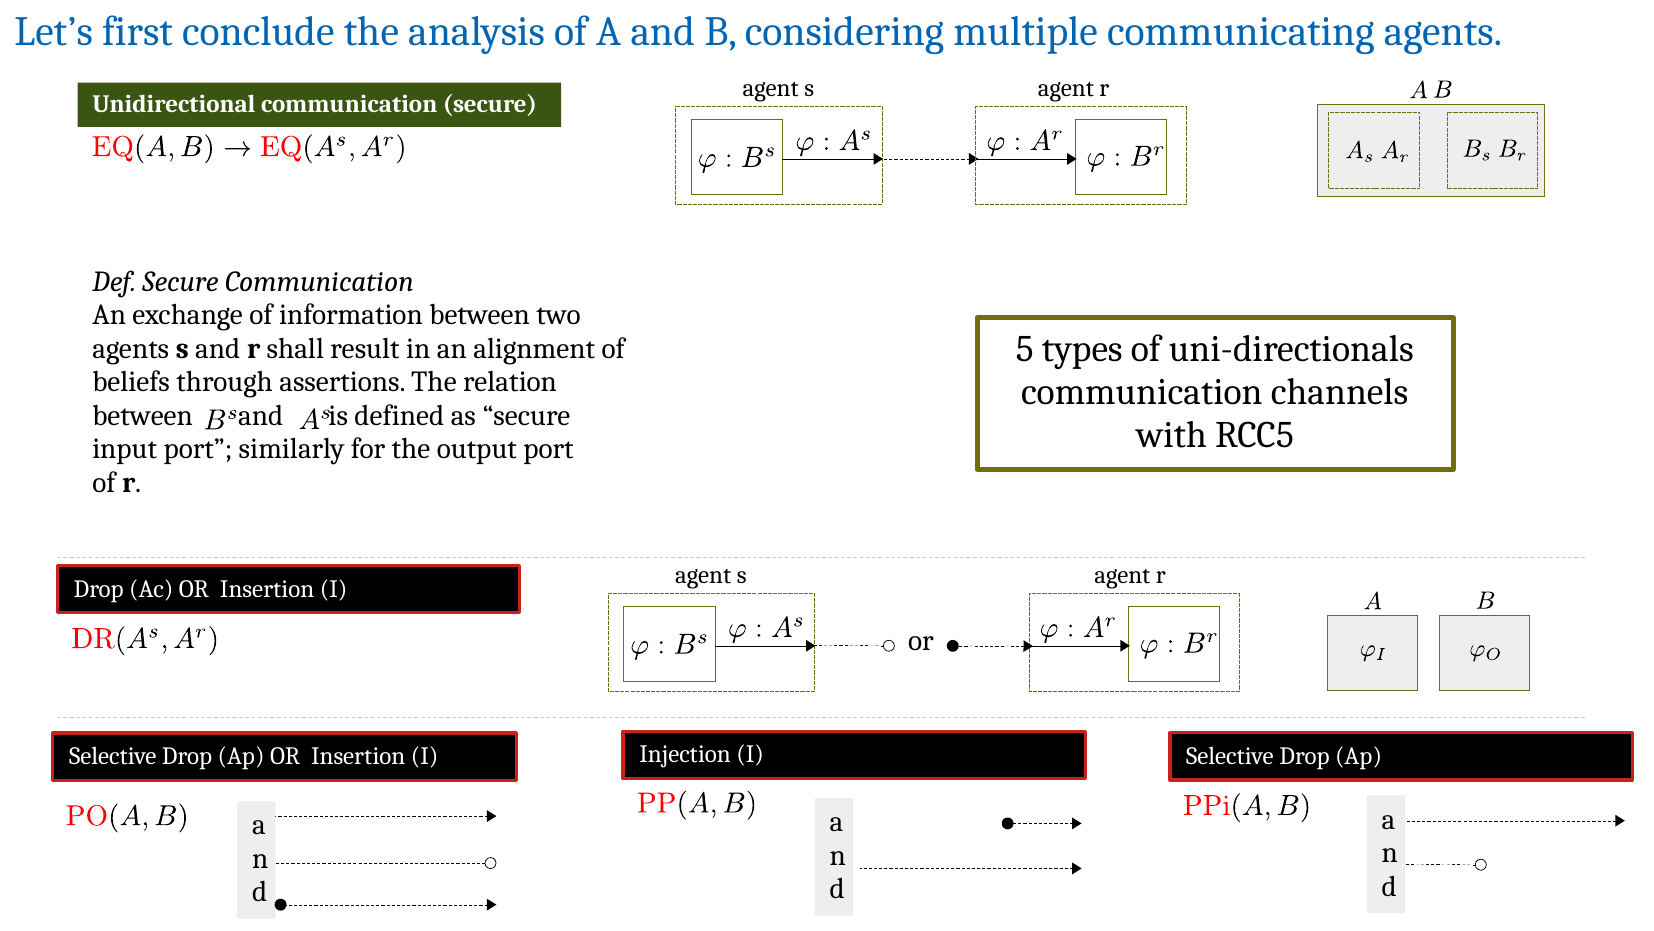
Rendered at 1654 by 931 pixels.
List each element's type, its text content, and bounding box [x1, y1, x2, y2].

picture [696, 145, 775, 175]
picture [70, 625, 218, 657]
picture [90, 133, 405, 165]
text_box and [1366, 795, 1405, 914]
text_box agent r [1079, 553, 1185, 598]
picture [629, 632, 708, 662]
picture [1475, 591, 1495, 609]
text_box and [237, 801, 276, 919]
picture [1363, 591, 1382, 610]
text_box [1439, 615, 1530, 691]
text_box and [814, 798, 853, 916]
text_box or [893, 617, 951, 667]
text_box [691, 119, 783, 195]
text_box 5 types of uni-directionals communication channels with RCC5 [977, 317, 1454, 470]
picture [1182, 793, 1309, 823]
text_box Injection (I) [622, 731, 1086, 779]
picture [1497, 139, 1526, 161]
picture [1344, 139, 1373, 164]
picture [1038, 615, 1116, 645]
picture [1139, 632, 1217, 659]
picture [985, 128, 1063, 158]
text_box Selective Drop (Ap) OR Insertion (I) [52, 732, 517, 781]
text_box [1075, 119, 1167, 195]
text_box Let’s first conclude the analysis of A and B, considering multiple communicating agents. [0, 0, 1609, 65]
picture [1432, 80, 1452, 98]
picture [1469, 645, 1500, 662]
picture [298, 408, 330, 429]
picture [726, 615, 804, 645]
text_box Selective Drop (Ap) [1170, 732, 1633, 781]
picture [1409, 80, 1428, 99]
text_box [1327, 615, 1418, 691]
picture [65, 803, 186, 833]
picture [635, 789, 756, 821]
text_box [1317, 104, 1545, 197]
picture [1358, 644, 1387, 663]
picture [1086, 145, 1164, 172]
picture [794, 128, 871, 158]
picture [1462, 139, 1490, 161]
text_box [1128, 606, 1220, 682]
text_box Drop (Ac) OR Insertion (I) [57, 565, 520, 613]
text_box agent r [1023, 67, 1129, 112]
picture [203, 409, 237, 430]
text_box agent s [660, 553, 766, 598]
text_box [623, 606, 716, 682]
text_box agent s [727, 67, 833, 112]
text_box Unidirectional communication (secure) [77, 82, 562, 127]
text_box Def. Secure Communication An exchange of information between two agents s and r shall result in an alignment of beliefs through assertions. The relation between and is defined as “secure input port”; similarly for the output port of r. [77, 257, 657, 513]
picture [1379, 139, 1410, 164]
